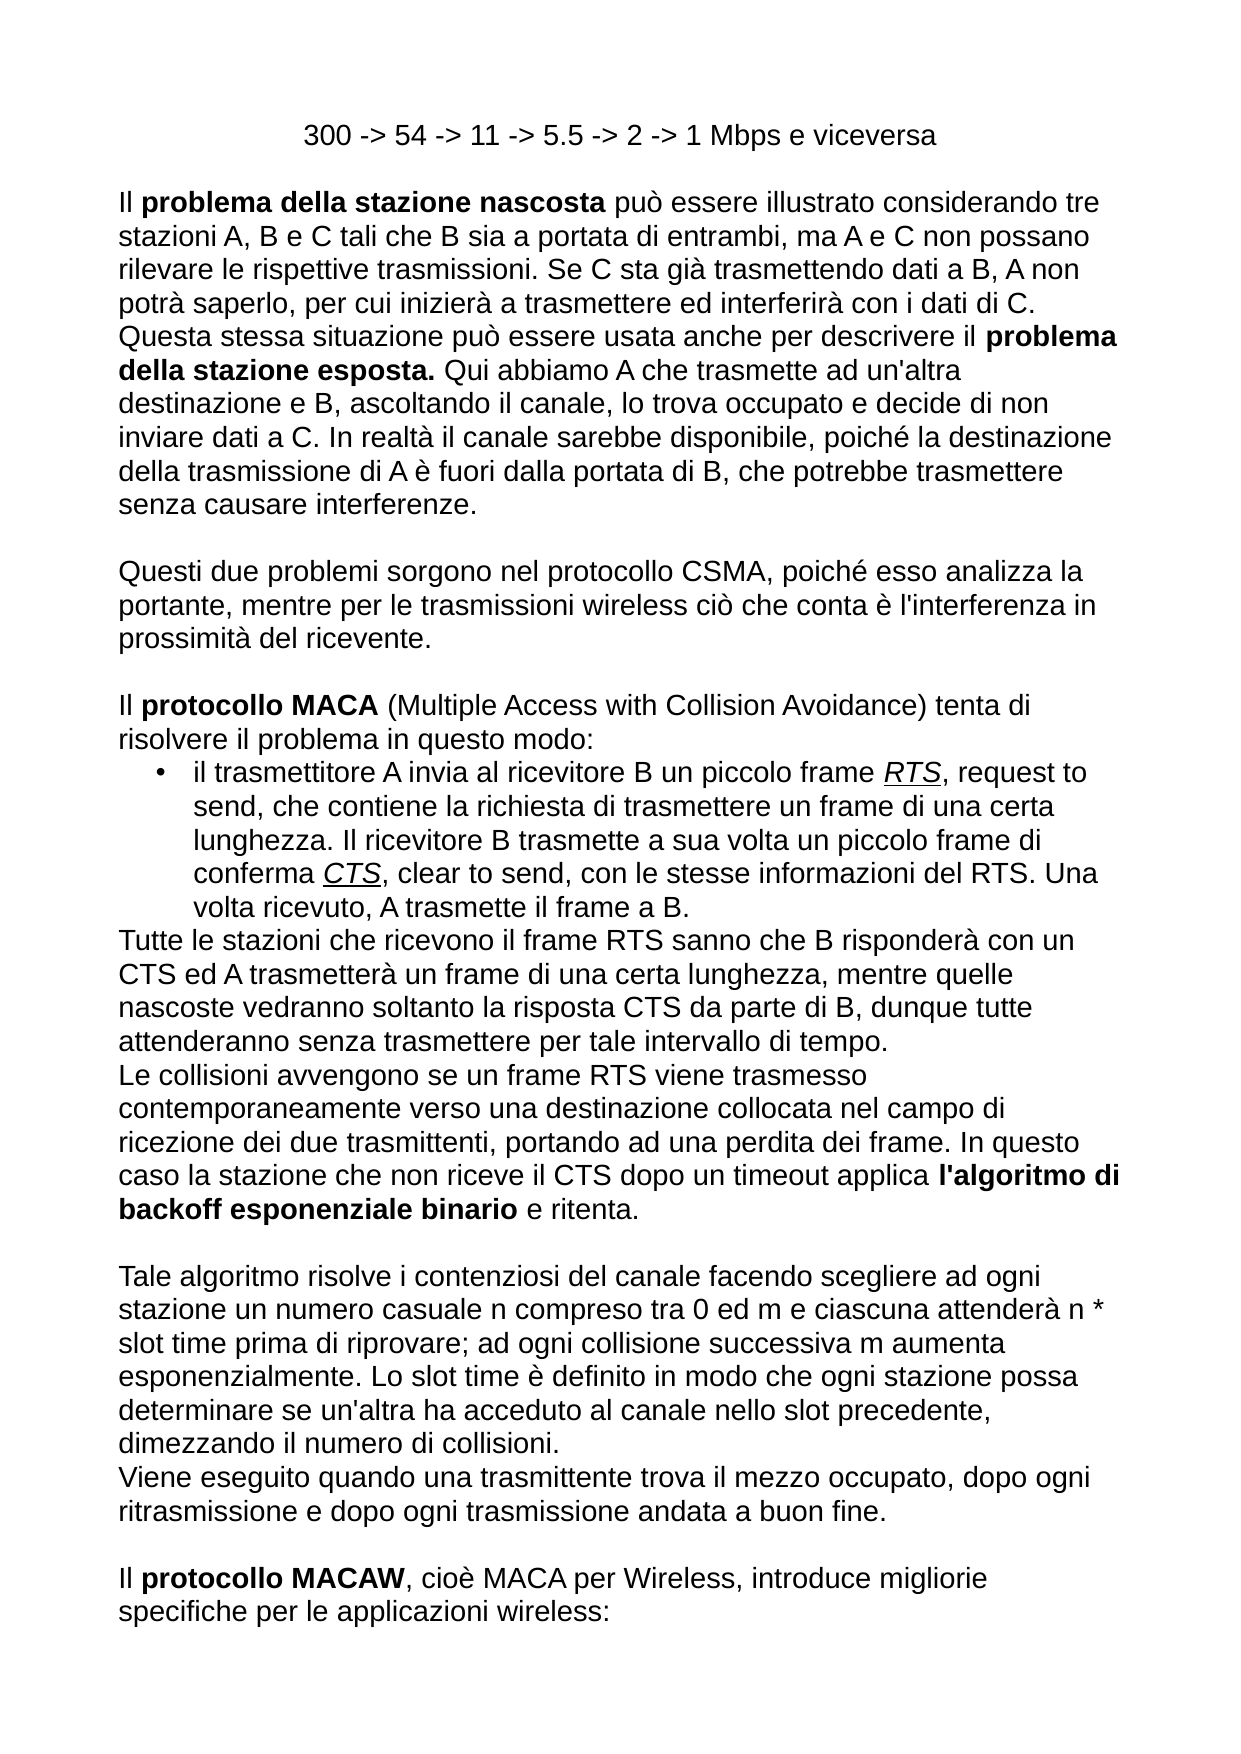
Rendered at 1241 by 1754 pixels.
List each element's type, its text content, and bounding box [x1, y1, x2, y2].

text Il protocollo MACA (Multiple Access with Collision Avoidance) tenta di risolvere il problema in questo modo: [118, 688, 1122, 755]
text Le collisioni avvengono se un frame RTS viene trasmesso contemporaneamente verso una destinazione collocata nel campo di ricezione dei due trasmittenti, portando ad una perdita dei frame. In questo caso la stazione che non riceve il CTS dopo un timeout applica l'algoritmo di backoff esponenziale binario e ritenta. [118, 1057, 1122, 1225]
text Viene eseguito quando una trasmittente trova il mezzo occupato, dopo ogni ritrasmissione e dopo ogni trasmissione andata a buon fine. [118, 1460, 1122, 1527]
text Questi due problemi sorgono nel protocollo CSMA, poiché esso analizza la portante, mentre per le trasmissioni wireless ciò che conta è l'interferenza in prossimità del ricevente. [118, 554, 1122, 655]
text 300 -> 54 -> 11 -> 5.5 -> 2 -> 1 Mbps e viceversa [118, 118, 1122, 152]
text Il protocollo MACAW, cioè MACA per Wireless, introduce migliorie specifiche per le applicazioni wireless: [118, 1561, 1122, 1628]
list il trasmettitore A invia al ricevitore B un piccolo frame RTS, request to send, che contiene la richiesta di trasmettere un frame di una certa lunghezza. Il ricevitore B trasmette a sua volta un piccolo frame di conferma CTS, clear to send, con le stesse informazioni del RTS. Una volta ricevuto, A trasmette il frame a B. [156, 755, 1122, 923]
text Tutte le stazioni che ricevono il frame RTS sanno che B risponderà con un CTS ed A trasmetterà un frame di una certa lunghezza, mentre quelle nascoste vedranno soltanto la risposta CTS da parte di B, dunque tutte attenderanno senza trasmettere per tale intervallo di tempo. [118, 923, 1122, 1057]
text Tale algoritmo risolve i contenziosi del canale facendo scegliere ad ogni stazione un numero casuale n compreso tra 0 ed m e ciascuna attenderà n * slot time prima di riprovare; ad ogni collisione successiva m aumenta esponenzialmente. Lo slot time è definito in modo che ogni stazione possa determinare se un'altra ha acceduto al canale nello slot precedente, dimezzando il numero di collisioni. [118, 1259, 1122, 1460]
text Il problema della stazione nascosta può essere illustrato considerando tre stazioni A, B e C tali che B sia a portata di entrambi, ma A e C non possano rilevare le rispettive trasmissioni. Se C sta già trasmettendo dati a B, A non potrà saperlo, per cui inizierà a trasmettere ed interferirà con i dati di C. Questa stessa situazione può essere usata anche per descrivere il problema della stazione esposta. Qui abbiamo A che trasmette ad un'altra destinazione e B, ascoltando il canale, lo trova occupato e decide di non inviare dati a C. In realtà il canale sarebbe disponibile, poiché la destinazione della trasmissione di A è fuori dalla portata di B, che potrebbe trasmettere senza causare interferenze. [118, 185, 1122, 521]
